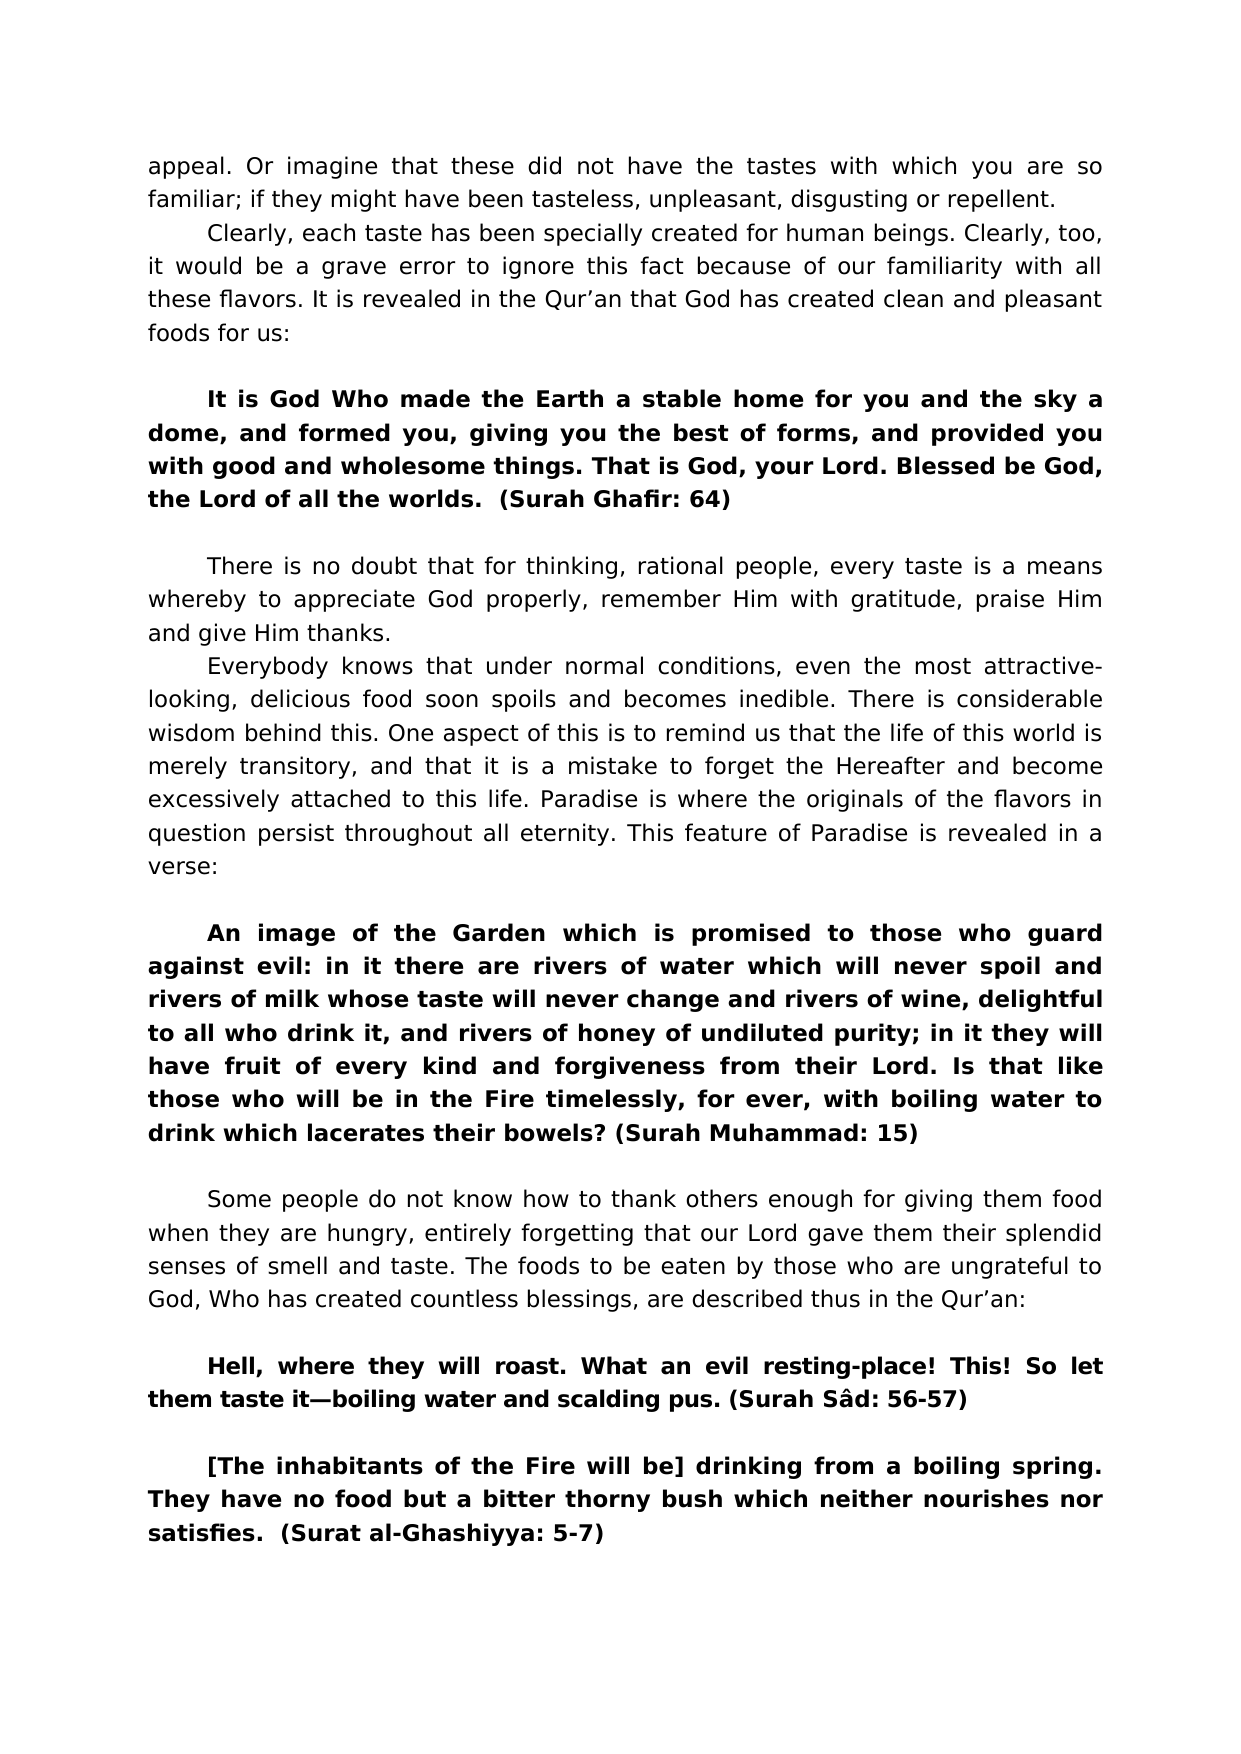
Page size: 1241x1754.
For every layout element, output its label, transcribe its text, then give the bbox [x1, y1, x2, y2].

text Clearly, each taste has been specially created for human beings. Clearly, too, it would be a grave error to ignore this fact because of our familiarity with all these flavors. It is revealed in the Qur’an that God has created clean and pleasant foods for us: [148, 214, 1104, 348]
text There is no doubt that for thinking, rational people, every taste is a means whereby to appreciate God properly, remember Him with gratitude, praise Him and give Him thanks. [148, 548, 1104, 648]
text appeal. Or imagine that these did not have the tastes with which you are so familiar; if they might have been tasteless, unpleasant, disgusting or repellent. [148, 148, 1104, 214]
text Hell, where they will roast. What an evil resting-place! This! So let them taste it—boiling water and scalding pus. (Surah Sâd: 56-57) [148, 1348, 1104, 1414]
text Everybody knows that under normal conditions, even the most attractive-looking, delicious food soon spoils and becomes inedible. There is considerable wisdom behind this. One aspect of this is to remind us that the life of this world is merely transitory, and that it is a mistake to forget the Hereafter and become excessively attached to this life. Paradise is where the originals of the flavors in question persist throughout all eternity. This feature of Paradise is revealed in a verse: [148, 648, 1104, 881]
text Some people do not know how to thank others enough for giving them food when they are hungry, entirely forgetting that our Lord gave them their splendid senses of smell and taste. The foods to be eaten by those who are ungrateful to God, Who has created countless blessings, are described thus in the Qur’an: [148, 1181, 1104, 1314]
text [The inhabitants of the Fire will be] drinking from a boiling spring. They have no food but a bitter thorny bush which neither nourishes nor satisfies. (Surat al-Ghashiyya: 5-7) [148, 1448, 1104, 1548]
text An image of the Garden which is promised to those who guard against evil: in it there are rivers of water which will never spoil and rivers of milk whose taste will never change and rivers of wine, delightful to all who drink it, and rivers of honey of undiluted purity; in it they will have fruit of every kind and forgiveness from their Lord. Is that like those who will be in the Fire timelessly, for ever, with boiling water to drink which lacerates their bowels? (Surah Muhammad: 15) [148, 914, 1104, 1148]
text It is God Who made the Earth a stable home for you and the sky a dome, and formed you, giving you the best of forms, and provided you with good and wholesome things. That is God, your Lord. Blessed be God, the Lord of all the worlds. (Surah Ghafir: 64) [148, 381, 1104, 514]
